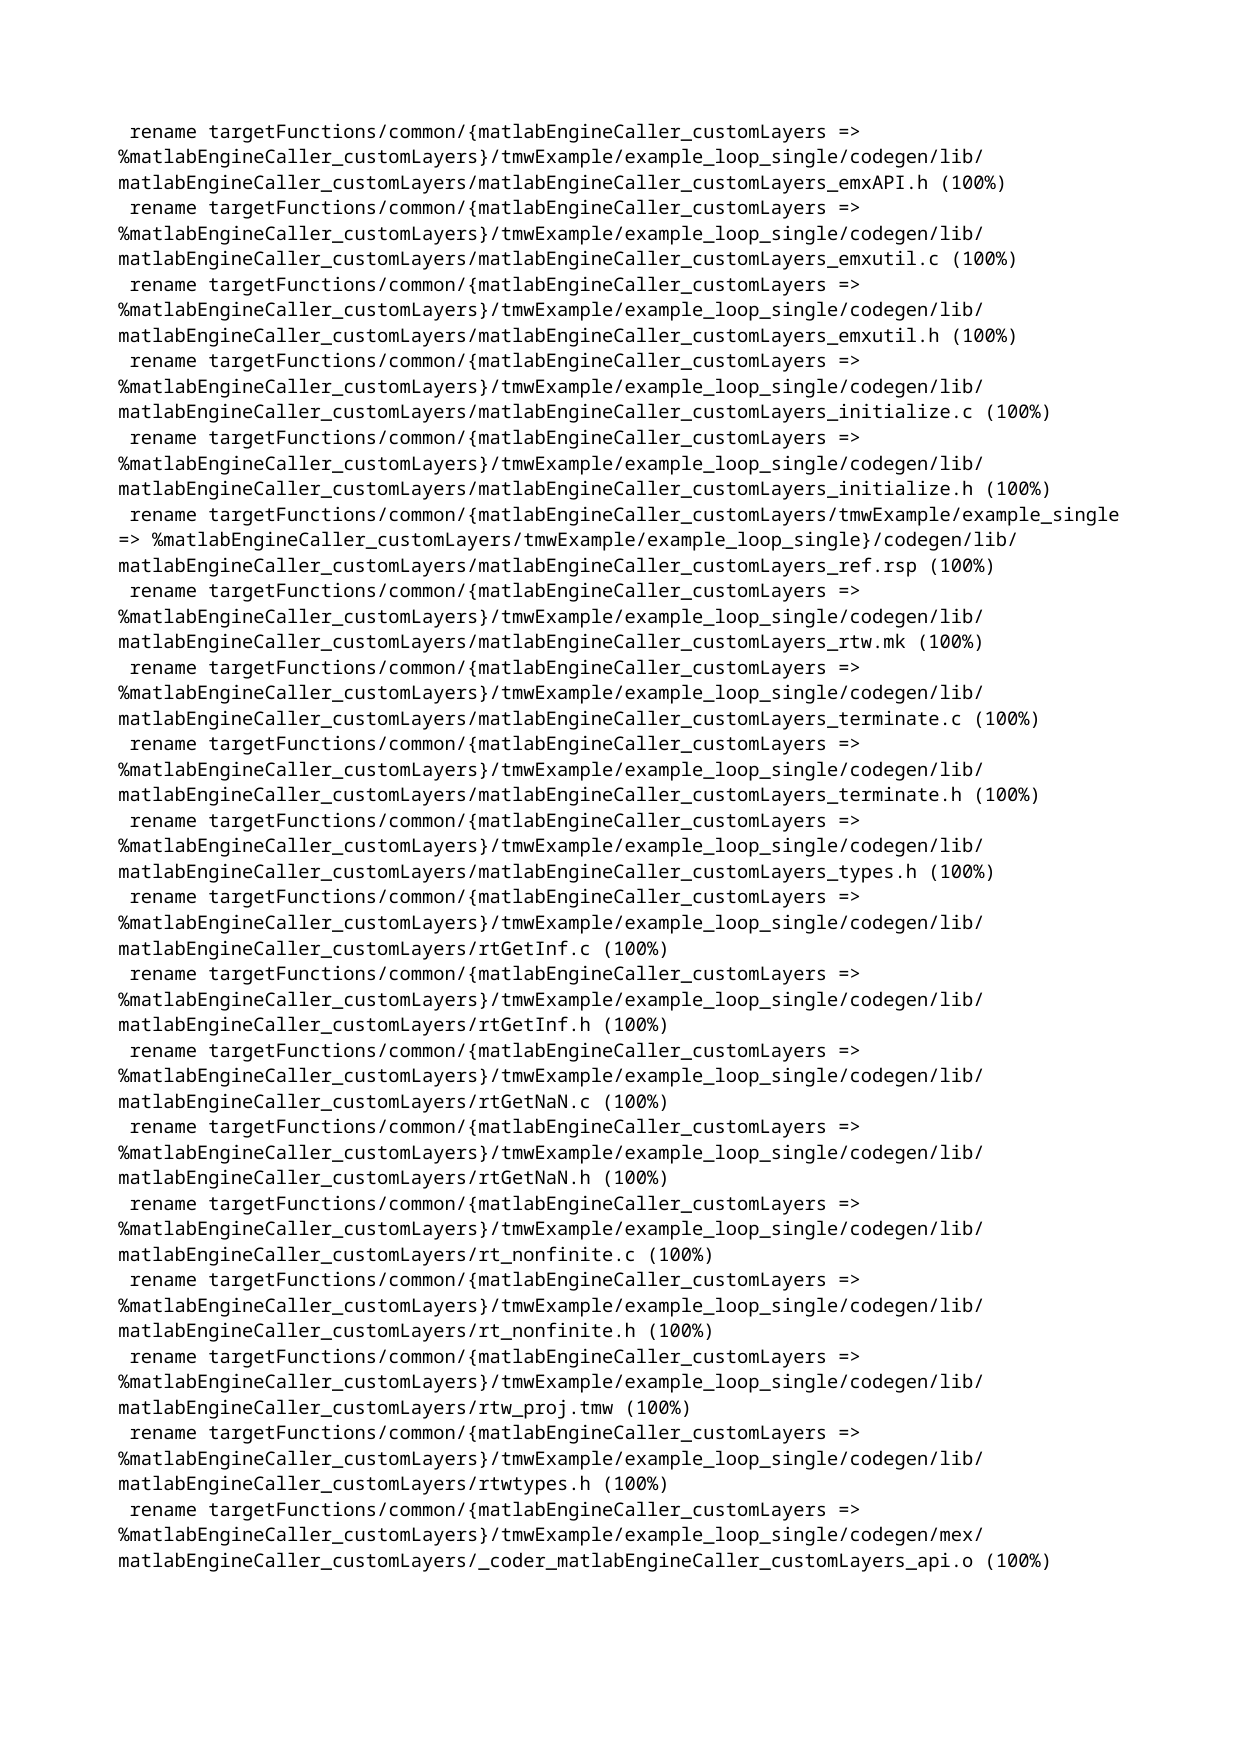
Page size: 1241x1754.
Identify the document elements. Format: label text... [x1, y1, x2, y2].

text rename targetFunctions/common/{matlabEngineCaller_customLayers => %matlabEngineCaller_customLayers}/tmwExample/example_loop_single/codegen/lib/matlabEngineCaller_customLayers/matlabEngineCaller_customLayers_rtw.mk (100%) [118, 577, 1122, 654]
text rename targetFunctions/common/{matlabEngineCaller_customLayers/tmwExample/example_single => %matlabEngineCaller_customLayers/tmwExample/example_loop_single}/codegen/lib/matlabEngineCaller_customLayers/matlabEngineCaller_customLayers_ref.rsp (100%) [118, 501, 1122, 577]
text rename targetFunctions/common/{matlabEngineCaller_customLayers => %matlabEngineCaller_customLayers}/tmwExample/example_loop_single/codegen/lib/matlabEngineCaller_customLayers/matlabEngineCaller_customLayers_initialize.c (100%) [118, 348, 1122, 424]
text rename targetFunctions/common/{matlabEngineCaller_customLayers => %matlabEngineCaller_customLayers}/tmwExample/example_loop_single/codegen/lib/matlabEngineCaller_customLayers/rtw_proj.tmw (100%) [118, 1343, 1122, 1420]
text rename targetFunctions/common/{matlabEngineCaller_customLayers => %matlabEngineCaller_customLayers}/tmwExample/example_loop_single/codegen/lib/matlabEngineCaller_customLayers/matlabEngineCaller_customLayers_types.h (100%) [118, 807, 1122, 884]
text rename targetFunctions/common/{matlabEngineCaller_customLayers => %matlabEngineCaller_customLayers}/tmwExample/example_loop_single/codegen/lib/matlabEngineCaller_customLayers/rtGetInf.c (100%) [118, 884, 1122, 960]
text rename targetFunctions/common/{matlabEngineCaller_customLayers => %matlabEngineCaller_customLayers}/tmwExample/example_loop_single/codegen/lib/matlabEngineCaller_customLayers/rt_nonfinite.c (100%) [118, 1190, 1122, 1267]
text rename targetFunctions/common/{matlabEngineCaller_customLayers => %matlabEngineCaller_customLayers}/tmwExample/example_loop_single/codegen/lib/matlabEngineCaller_customLayers/rtGetInf.h (100%) [118, 960, 1122, 1037]
text rename targetFunctions/common/{matlabEngineCaller_customLayers => %matlabEngineCaller_customLayers}/tmwExample/example_loop_single/codegen/lib/matlabEngineCaller_customLayers/matlabEngineCaller_customLayers_emxutil.c (100%) [118, 195, 1122, 271]
text rename targetFunctions/common/{matlabEngineCaller_customLayers => %matlabEngineCaller_customLayers}/tmwExample/example_loop_single/codegen/lib/matlabEngineCaller_customLayers/matlabEngineCaller_customLayers_initialize.h (100%) [118, 424, 1122, 501]
text rename targetFunctions/common/{matlabEngineCaller_customLayers => %matlabEngineCaller_customLayers}/tmwExample/example_loop_single/codegen/lib/matlabEngineCaller_customLayers/matlabEngineCaller_customLayers_emxutil.h (100%) [118, 271, 1122, 348]
text rename targetFunctions/common/{matlabEngineCaller_customLayers => %matlabEngineCaller_customLayers}/tmwExample/example_loop_single/codegen/lib/matlabEngineCaller_customLayers/rtGetNaN.h (100%) [118, 1113, 1122, 1190]
text rename targetFunctions/common/{matlabEngineCaller_customLayers => %matlabEngineCaller_customLayers}/tmwExample/example_loop_single/codegen/lib/matlabEngineCaller_customLayers/matlabEngineCaller_customLayers_emxAPI.h (100%) [118, 118, 1122, 195]
text rename targetFunctions/common/{matlabEngineCaller_customLayers => %matlabEngineCaller_customLayers}/tmwExample/example_loop_single/codegen/lib/matlabEngineCaller_customLayers/matlabEngineCaller_customLayers_terminate.c (100%) [118, 654, 1122, 731]
text rename targetFunctions/common/{matlabEngineCaller_customLayers => %matlabEngineCaller_customLayers}/tmwExample/example_loop_single/codegen/lib/matlabEngineCaller_customLayers/matlabEngineCaller_customLayers_terminate.h (100%) [118, 731, 1122, 807]
text rename targetFunctions/common/{matlabEngineCaller_customLayers => %matlabEngineCaller_customLayers}/tmwExample/example_loop_single/codegen/lib/matlabEngineCaller_customLayers/rtwtypes.h (100%) [118, 1420, 1122, 1496]
text rename targetFunctions/common/{matlabEngineCaller_customLayers => %matlabEngineCaller_customLayers}/tmwExample/example_loop_single/codegen/mex/matlabEngineCaller_customLayers/_coder_matlabEngineCaller_customLayers_api.o (100%) [118, 1496, 1122, 1573]
text rename targetFunctions/common/{matlabEngineCaller_customLayers => %matlabEngineCaller_customLayers}/tmwExample/example_loop_single/codegen/lib/matlabEngineCaller_customLayers/rt_nonfinite.h (100%) [118, 1267, 1122, 1343]
text rename targetFunctions/common/{matlabEngineCaller_customLayers => %matlabEngineCaller_customLayers}/tmwExample/example_loop_single/codegen/lib/matlabEngineCaller_customLayers/rtGetNaN.c (100%) [118, 1037, 1122, 1113]
